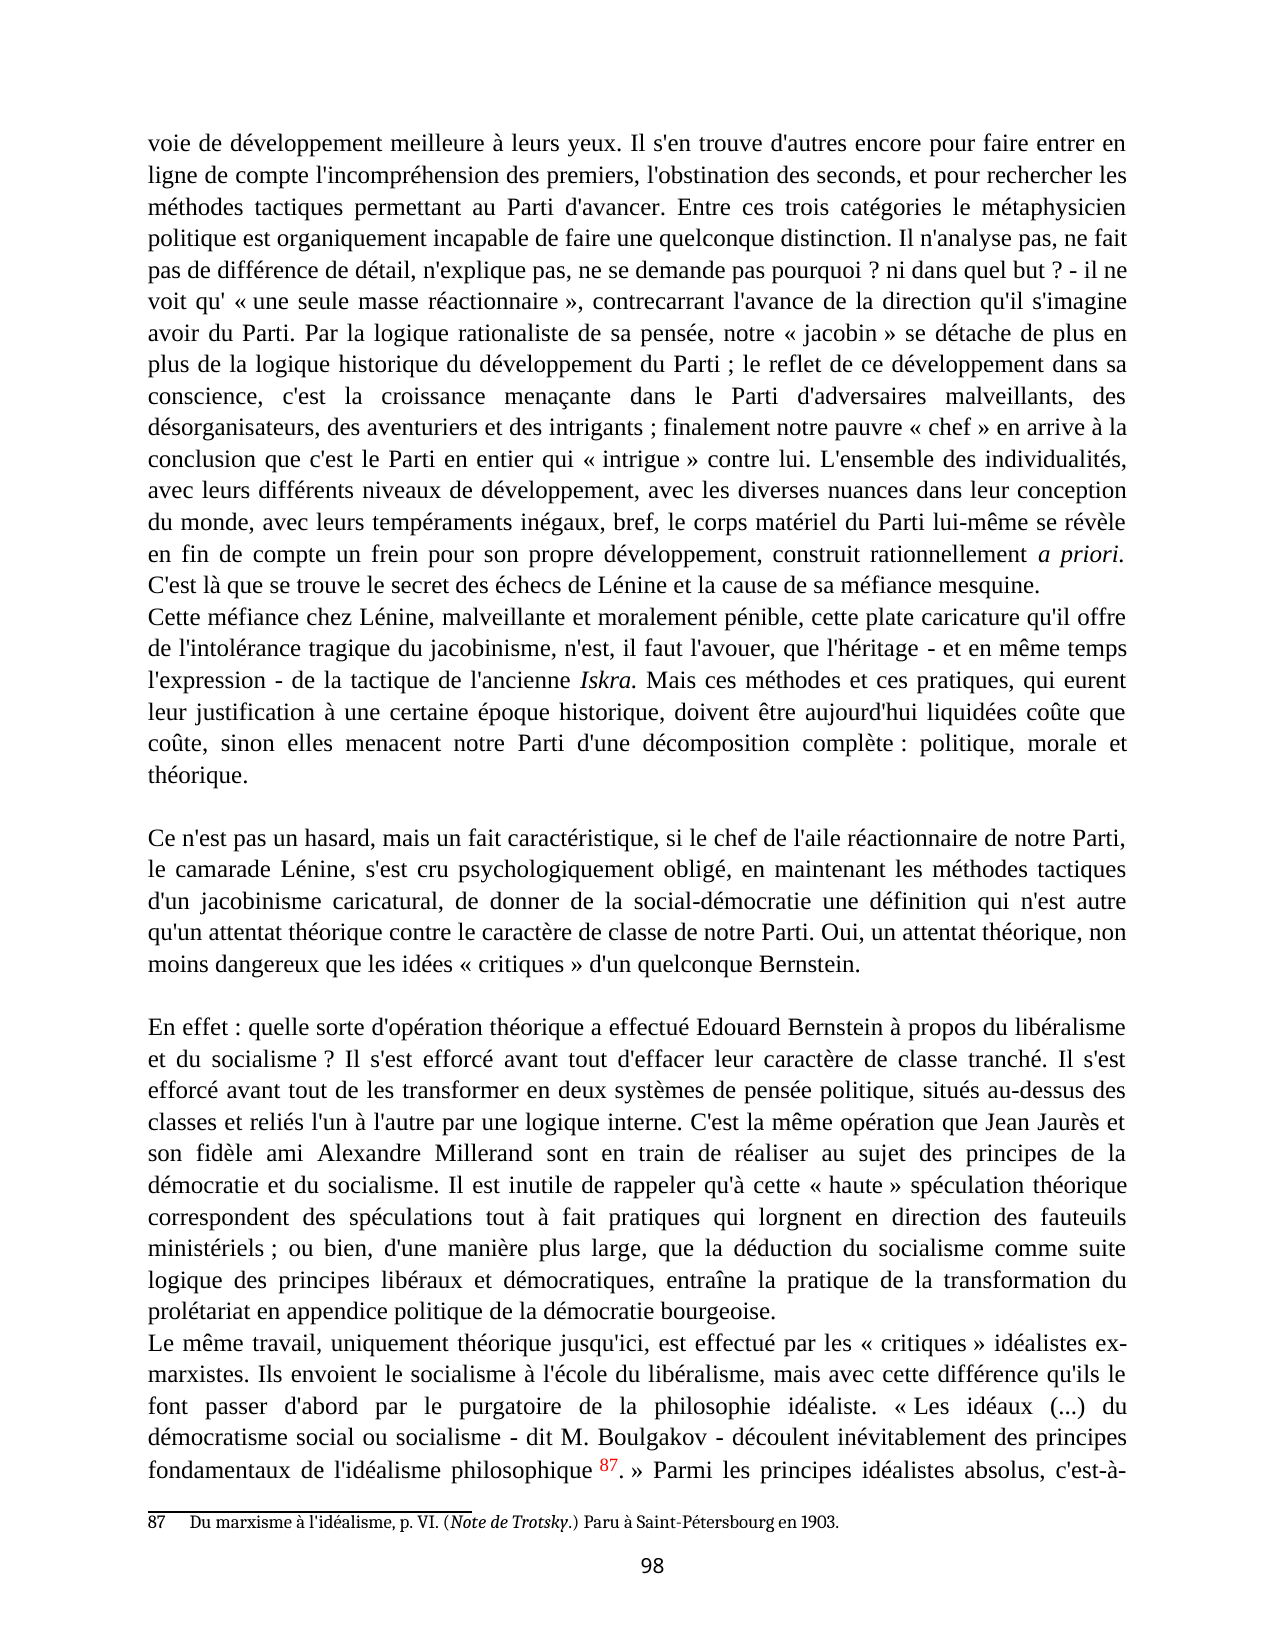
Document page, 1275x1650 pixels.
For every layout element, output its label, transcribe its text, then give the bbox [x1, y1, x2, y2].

text Ce n'est pas un hasard, mais un fait caractéristique, si le chef de l'aile réactionnaire de notre Parti, le camarade Lénine, s'est cru psychologiquement obligé, en maintenant les méthodes tactiques d'un jacobinisme caricatural, de donner de la social-démocratie une définition qui n'est autre qu'un attentat théorique contre le caractère de classe de notre Parti. Oui, un attentat théorique, non moins dangereux que les idées « critiques » d'un quelconque Bernstein. [148, 823, 1127, 978]
text Cette méfiance chez Lénine, malveillante et moralement pénible, cette plate caricature qu'il offre de l'intolérance tragique du jacobinisme, n'est, il faut l'avouer, que l'héritage ‑ et en même temps l'expression ‑ de la tactique de l'ancienne Iskra. Mais ces méthodes et ces pratiques, qui eurent leur justification à une certaine époque historique, doivent être aujourd'hui liquidées coûte que coûte, sinon elles menacent notre Parti d'une décomposition complète : politique, morale et théorique. [148, 602, 1127, 788]
text voie de développement meilleure à leurs yeux. Il s'en trouve d'autres encore pour faire entrer en ligne de compte l'incompréhension des premiers, l'obstination des seconds, et pour rechercher les méthodes tactiques permettant au Parti d'avancer. Entre ces trois catégories le métaphysicien politique est organiquement incapable de faire une quelconque distinction. Il n'analyse pas, ne fait pas de différence de détail, n'explique pas, ne se demande pas pourquoi ? ni dans quel but ? ‑ il ne voit qu' « une seule masse réactionnaire », contrecarrant l'avance de la direction qu'il s'imagine avoir du Parti. Par la logique rationaliste de sa pensée, notre « jacobin » se détache de plus en plus de la logique historique du développement du Parti ; le reflet de ce développement dans sa conscience, c'est la croissance menaçante dans le Parti d'adversaires malveillants, des désorganisateurs, des aventuriers et des intrigants ; finalement notre pauvre « chef » en arrive à la conclusion que c'est le Parti en entier qui « intrigue » contre lui. L'ensemble des individualités, avec leurs différents niveaux de développement, avec les diverses nuances dans leur conception du monde, avec leurs tempéraments inégaux, bref, le corps matériel du Parti lui-même se révèle en fin de compte un frein pour son propre développement, construit rationnellement a priori. C'est là que se trouve le secret des échecs de Lénine et la cause de sa méfiance mesquine. [148, 128, 1127, 599]
text Le même travail, uniquement théorique jusqu'ici, est effectué par les « critiques » idéalistes ex-marxistes. Ils envoient le socialisme à l'école du libéralisme, mais avec cette différence qu'ils le font passer d'abord par le purgatoire de la philosophie idéaliste. « Les idéaux (...) du démocratisme social ou socialisme ‑ dit M. Boulgakov ‑ découlent inévitablement des principes fondamentaux de l'idéalisme philosophique . » Parmi les principes idéalistes absolus, c'est-à- [148, 1328, 1127, 1484]
text Du marxisme à l'idéalisme, p. VI. (Note de Trotsky.) Paru à Saint-Pétersbourg en 1903. [148, 1512, 1127, 1534]
text En effet : quelle sorte d'opération théorique a effectué Edouard Bernstein à propos du libéralisme et du socialisme ? Il s'est efforcé avant tout d'effacer leur caractère de classe tranché. Il s'est efforcé avant tout de les transformer en deux systèmes de pensée politique, situés au-dessus des classes et reliés l'un à l'autre par une logique interne. C'est la même opération que Jean Jaurès et son fidèle ami Alexandre Millerand sont en train de réaliser au sujet des principes de la démocratie et du socialisme. Il est inutile de rappeler qu'à cette « haute » spéculation théorique correspondent des spéculations tout à fait pratiques qui lorgnent en direction des fauteuils ministériels ; ou bien, d'une manière plus large, que la déduction du socialisme comme suite logique des principes libéraux et démocratiques, entraîne la pratique de la transformation du prolétariat en appendice politique de la démocratie bourgeoise. [148, 1012, 1127, 1325]
